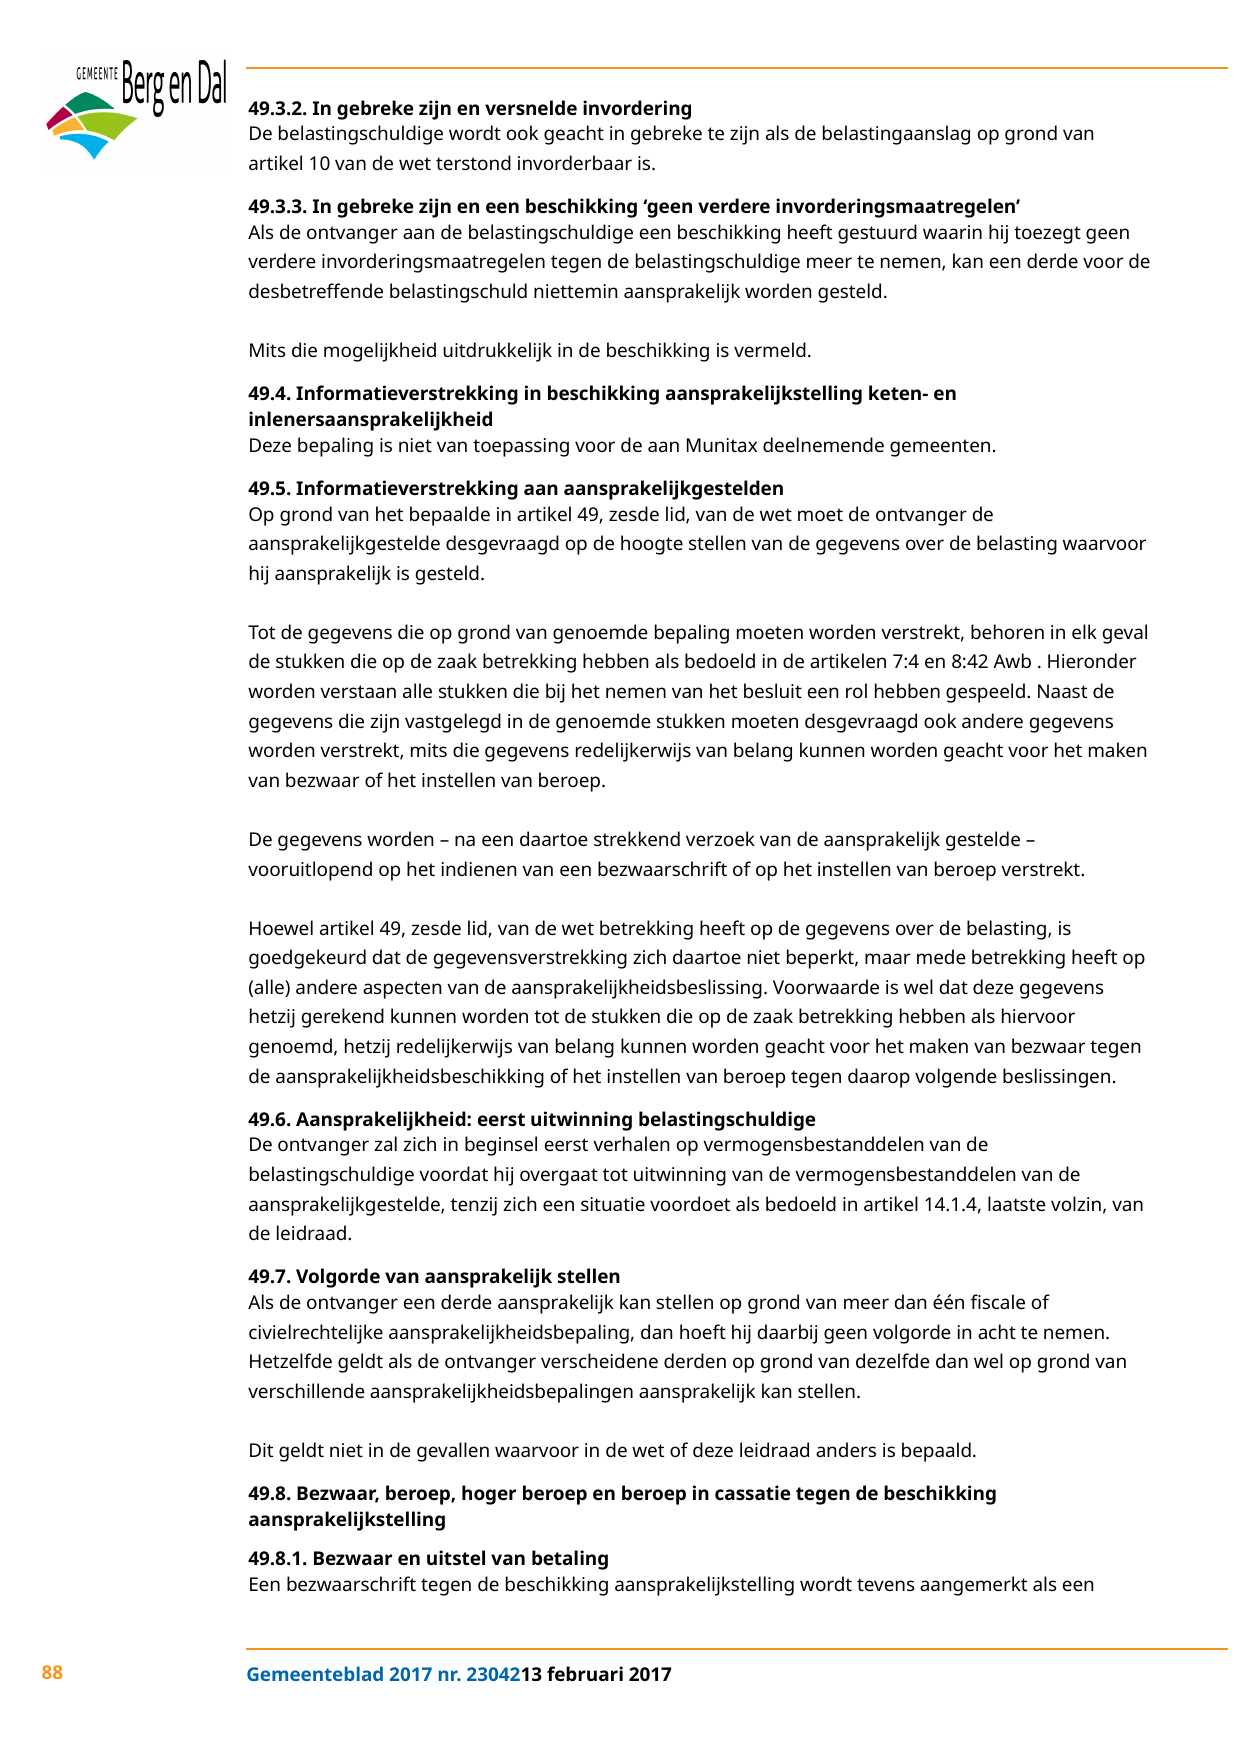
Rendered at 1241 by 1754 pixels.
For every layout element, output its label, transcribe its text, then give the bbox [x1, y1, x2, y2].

text De gegevens worden – na een daartoe strekkend verzoek van de aansprakelijk gestelde – vooruitlopend op het indienen van een bezwaarschrift of op het instellen van beroep verstrekt. [248, 826, 1152, 881]
text Tot de gegevens die op grond van genoemde bepaling moeten worden verstrekt, behoren in elk geval de stukken die op de zaak betrekking hebben als bedoeld in de artikelen 7:4 en 8:42 Awb . Hieronder worden verstaan alle stukken die bij het nemen van het besluit een rol hebben gespeeld. Naast de gegevens die zijn vastgelegd in de genoemde stukken moeten desgevraagd ook andere gegevens worden verstrekt, mits die gegevens redelijkerwijs van belang kunnen worden geacht voor het maken van bezwaar of het instellen van beroep. [248, 619, 1152, 793]
picture [41, 47, 231, 172]
text Op grond van het bepaalde in artikel 49, zesde lid, van de wet moet de ontvanger de aansprakelijkgestelde desgevraagd op de hoogte stellen van de gegevens over de belasting waarvoor hij aansprakelijk is gesteld. [248, 501, 1152, 586]
text 49.5. Informatieverstrekking aan aansprakelijkgestelden [248, 475, 1152, 501]
text 49.8.1. Bezwaar en uitstel van betaling [248, 1545, 1152, 1571]
text 49.6. Aansprakelijkheid: eerst uitwinning belastingschuldige [248, 1106, 1152, 1132]
text 49.3.2. In gebreke zijn en versnelde invordering [248, 95, 1152, 121]
text De ontvanger zal zich in beginsel eerst verhalen op vermogensbestanddelen van de belastingschuldige voordat hij overgaat tot uitwinning van de vermogensbestanddelen van de aansprakelijkgestelde, tenzij zich een situatie voordoet als bedoeld in artikel 14.1.4, laatste volzin, van de leidraad. [248, 1132, 1152, 1246]
text Mits die mogelijkheid uitdrukkelijk in de beschikking is vermeld. [248, 337, 1152, 363]
text Een bezwaarschrift tegen de beschikking aansprakelijkstelling wordt tevens aangemerkt als een [248, 1571, 1152, 1597]
text Als de ontvanger aan de belastingschuldige een beschikking heeft gestuurd waarin hij toezegt geen verdere invorderingsmaatregelen tegen de belastingschuldige meer te nemen, kan een derde voor de desbetreffende belastingschuld niettemin aansprakelijk worden gesteld. [248, 219, 1152, 304]
text De belastingschuldige wordt ook geacht in gebreke te zijn als de belastingaanslag op grond van artikel 10 van de wet terstond invorderbaar is. [248, 121, 1152, 176]
text Als de ontvanger een derde aansprakelijk kan stellen op grond van meer dan één fiscale of civielrechtelijke aansprakelijkheidsbepaling, dan hoeft hij daarbij geen volgorde in acht te nemen. Hetzelfde geldt als de ontvanger verscheidene derden op grond van dezelfde dan wel op grond van verschillende aansprakelijkheidsbepalingen aansprakelijk kan stellen. [248, 1289, 1152, 1404]
text Hoewel artikel 49, zesde lid, van de wet betrekking heeft op de gegevens over de belasting, is goedgekeurd dat de gegevensverstrekking zich daartoe niet beperkt, maar mede betrekking heeft op (alle) andere aspecten van de aansprakelijkheidsbeslissing. Voorwaarde is wel dat deze gegevens hetzij gerekend kunnen worden tot de stukken die op de zaak betrekking hebben als hiervoor genoemd, hetzij redelijkerwijs van belang kunnen worden geacht voor het maken van bezwaar tegen de aansprakelijkheidsbeschikking of het instellen van beroep tegen daarop volgende beslissingen. [248, 915, 1152, 1088]
text 49.7. Volgorde van aansprakelijk stellen [248, 1263, 1152, 1289]
text 49.4. Informatieverstrekking in beschikking aansprakelijkstelling keten- en inlenersaansprakelijkheid [248, 380, 1152, 432]
text 49.3.3. In gebreke zijn en een beschikking ‘geen verdere invorderingsmaatregelen’ [248, 193, 1152, 219]
text 49.8. Bezwaar, beroep, hoger beroep en beroep in cassatie tegen de beschikking aansprakelijkstelling [248, 1480, 1152, 1532]
text Dit geldt niet in de gevallen waarvoor in de wet of deze leidraad anders is bepaald. [248, 1437, 1152, 1463]
text Deze bepaling is niet van toepassing voor de aan Munitax deelnemende gemeenten. [248, 432, 1152, 458]
